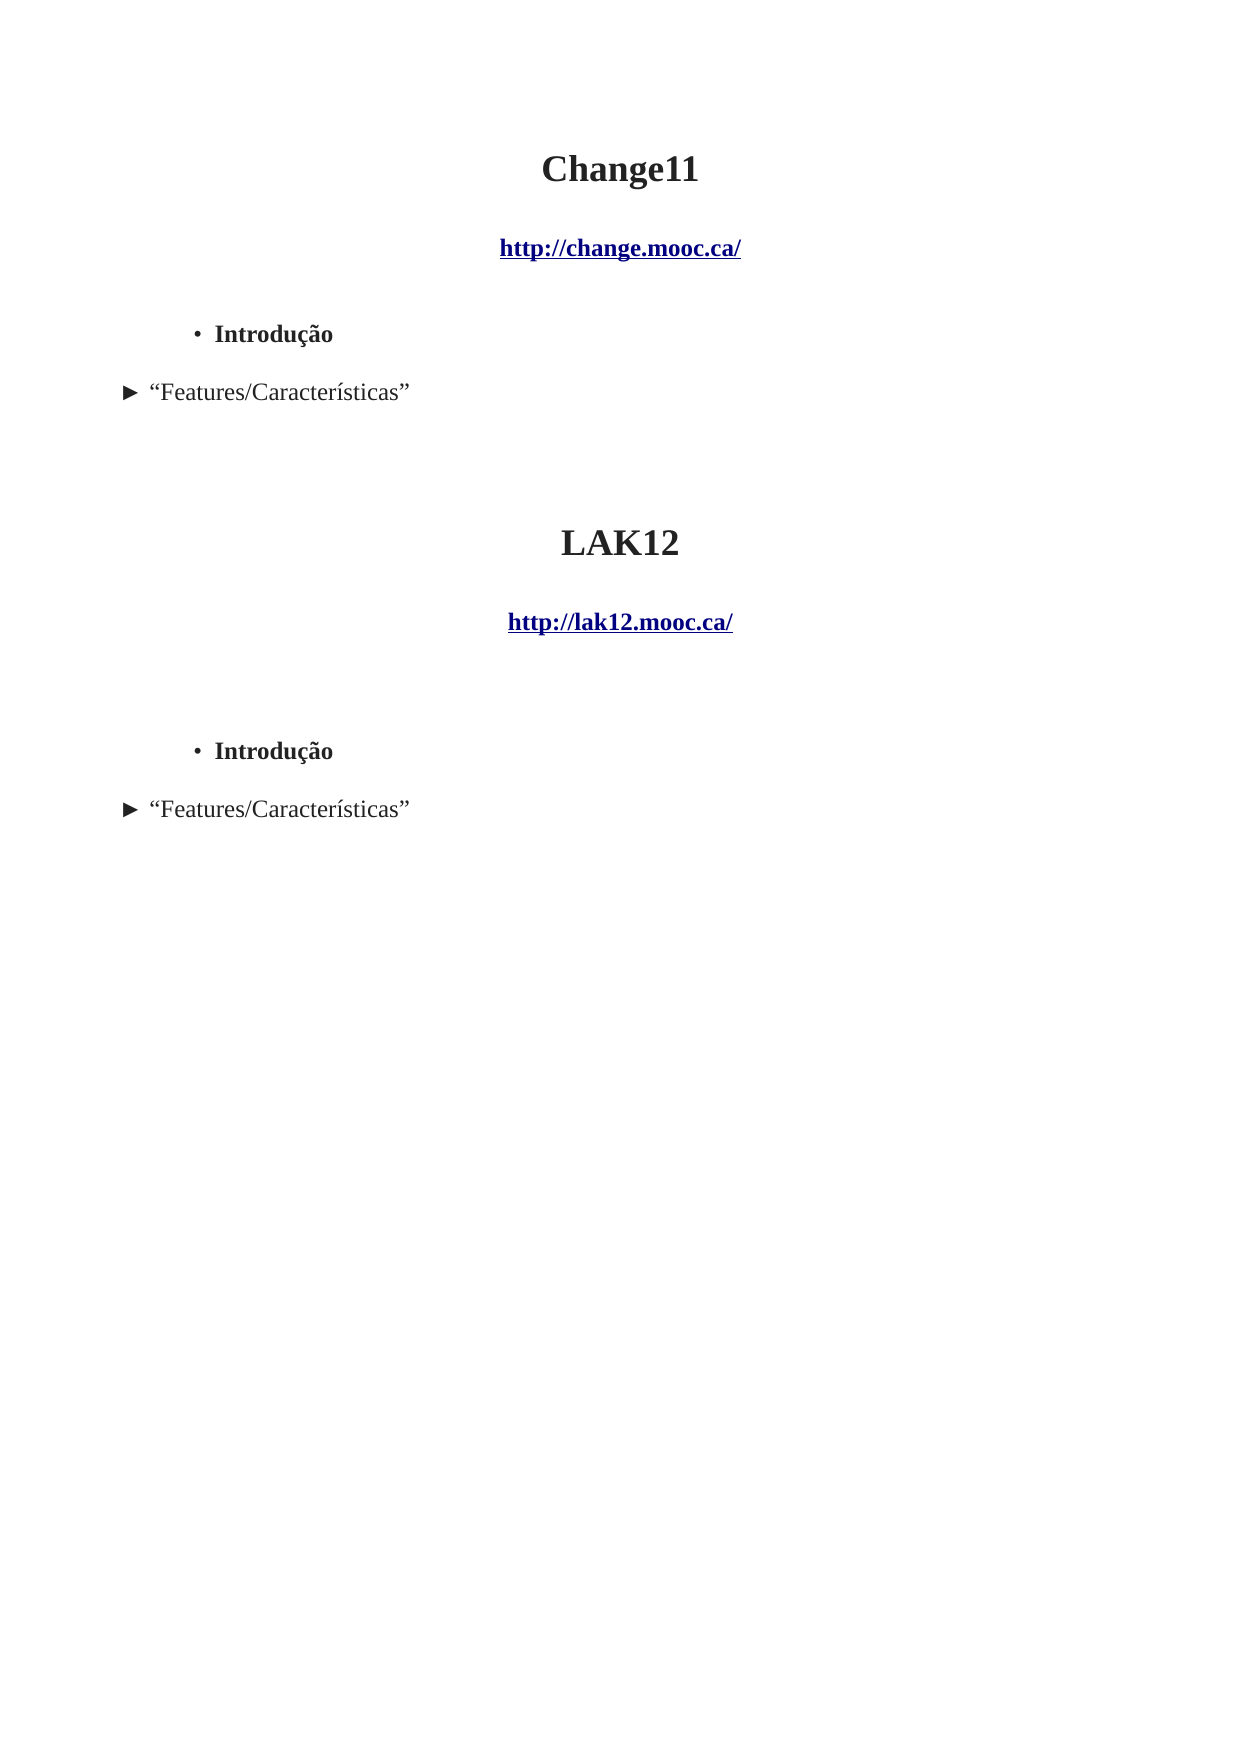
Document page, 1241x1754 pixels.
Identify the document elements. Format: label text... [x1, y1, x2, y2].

text LAK12 [118, 521, 1122, 564]
list • Introdução [156, 736, 1122, 765]
text ► “Features/Características” [118, 794, 1122, 822]
text Change11 [118, 147, 1122, 190]
list • Introdução [156, 319, 1122, 348]
text http://change.mooc.ca/ [118, 233, 1122, 262]
text ► “Features/Características” [118, 377, 1122, 406]
text http://lak12.mooc.ca/ [118, 607, 1122, 636]
